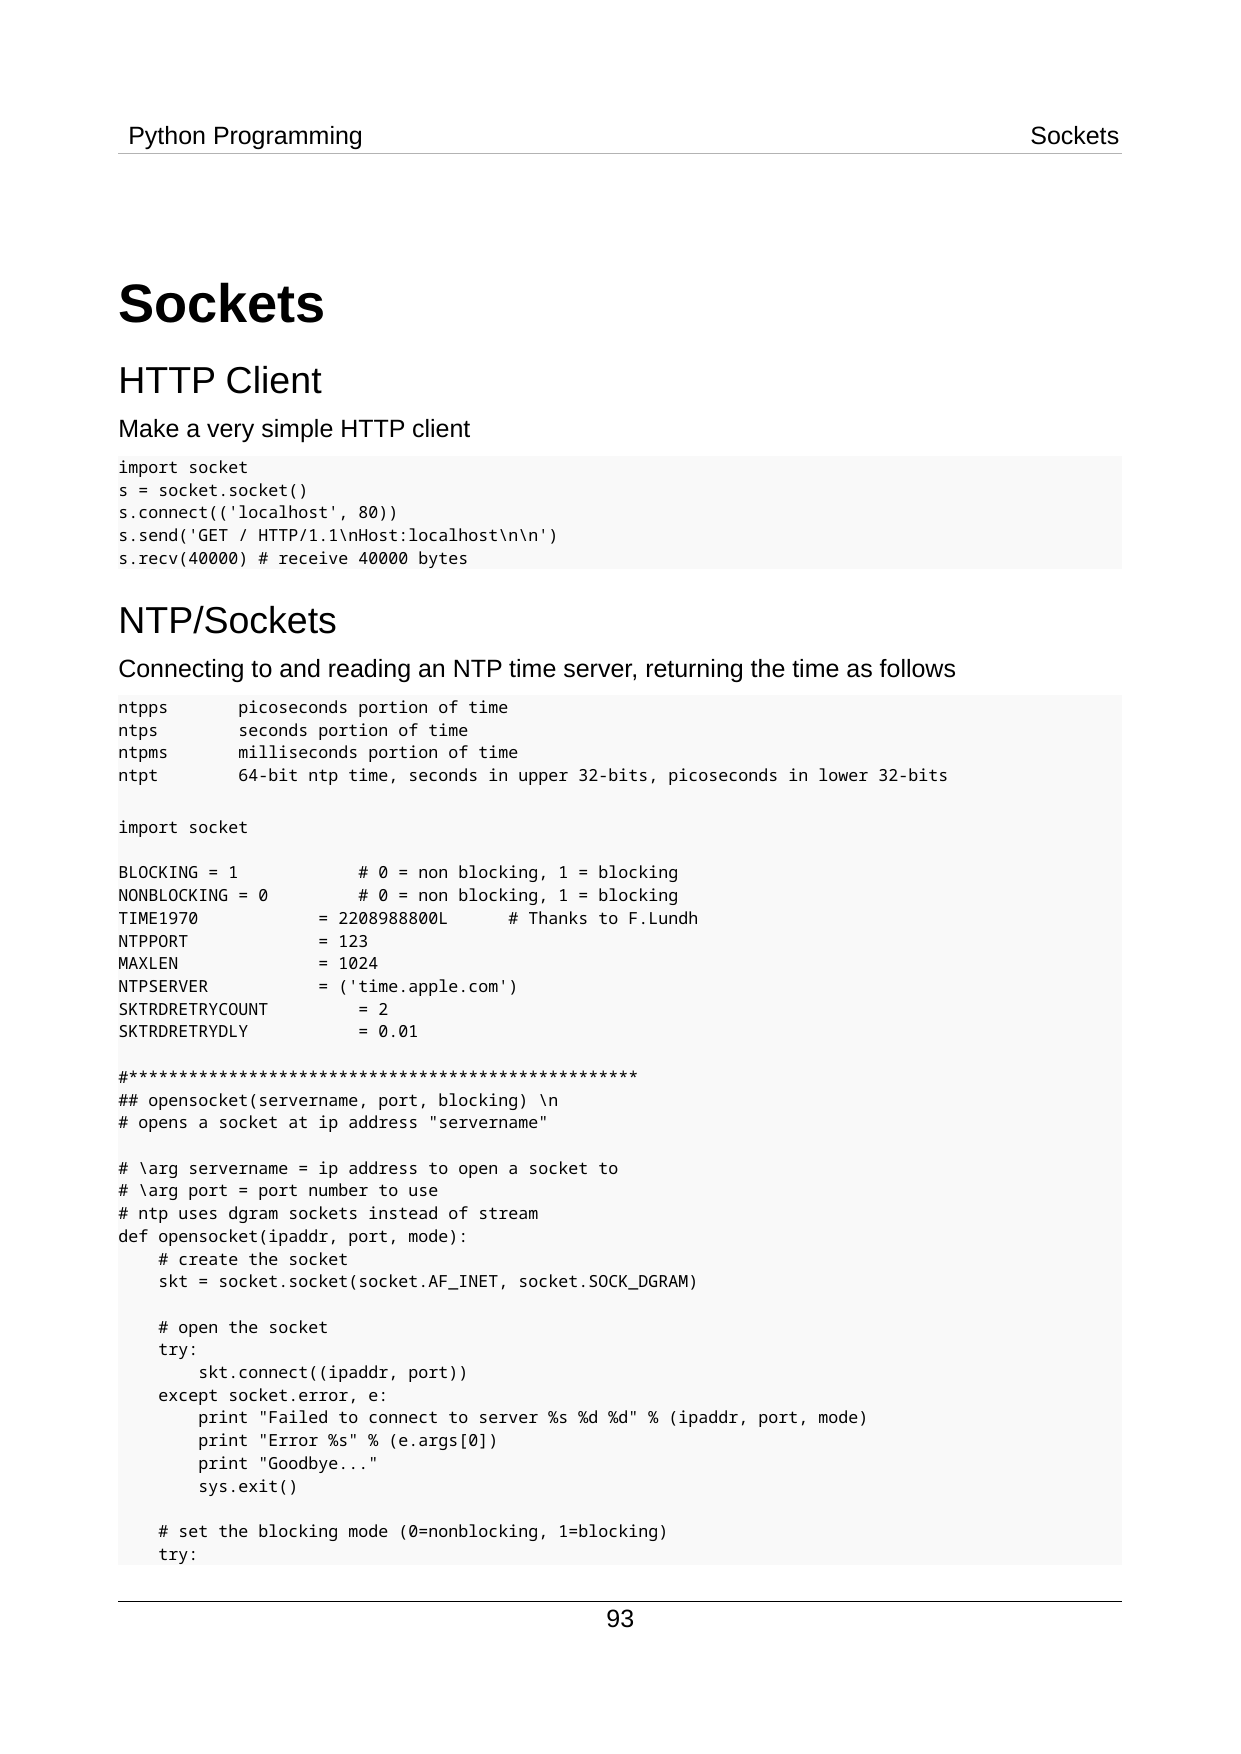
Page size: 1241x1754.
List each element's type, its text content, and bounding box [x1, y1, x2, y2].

text skt.connect((ipaddr, port)) [118, 1361, 1122, 1383]
text print "Failed to connect to server %s %d %d" % (ipaddr, port, mode) [118, 1406, 1122, 1429]
text s.connect(('localhost', 80)) [118, 501, 1122, 524]
text # create the socket [118, 1247, 1122, 1270]
text ntps seconds portion of time [118, 718, 1122, 741]
text # set the blocking mode (0=nonblocking, 1=blocking) [118, 1520, 1122, 1542]
text s.send('GET / HTTP/1.1\nHost:localhost\n\n') [118, 524, 1122, 546]
subtitle HTTP Client [118, 359, 1122, 402]
text ntpps picoseconds portion of time [118, 695, 1122, 718]
text # ntp uses dgram sockets instead of stream [118, 1202, 1122, 1224]
text BLOCKING = 1 # 0 = non blocking, 1 = blocking [118, 861, 1122, 884]
text skt = socket.socket(socket.AF_INET, socket.SOCK_DGRAM) [118, 1270, 1122, 1293]
text ## opensocket(servername, port, blocking) \n [118, 1088, 1122, 1111]
text TIME1970 = 2208988800L # Thanks to F.Lundh [118, 907, 1122, 929]
text import socket [118, 456, 1122, 478]
text NTPPORT = 123 [118, 929, 1122, 952]
text Connecting to and reading an NTP time server, returning the time as follows [118, 654, 1122, 683]
text try: [118, 1338, 1122, 1361]
text def opensocket(ipaddr, port, mode): [118, 1224, 1122, 1247]
text sys.exit() [118, 1474, 1122, 1497]
text # \arg servername = ip address to open a socket to [118, 1156, 1122, 1179]
subtitle NTP/Sockets [118, 598, 1122, 642]
text print "Goodbye..." [118, 1452, 1122, 1474]
text import socket [118, 816, 1122, 838]
subtitle Sockets [118, 271, 1122, 334]
text try: [118, 1542, 1122, 1565]
text except socket.error, e: [118, 1383, 1122, 1406]
text NONBLOCKING = 0 # 0 = non blocking, 1 = blocking [118, 884, 1122, 907]
text s = socket.socket() [118, 478, 1122, 501]
text #*************************************************** [118, 1066, 1122, 1088]
text # open the socket [118, 1315, 1122, 1338]
text SKTRDRETRYCOUNT = 2 [118, 997, 1122, 1020]
text ntpms milliseconds portion of time [118, 741, 1122, 763]
text # \arg port = port number to use [118, 1179, 1122, 1202]
text ntpt 64-bit ntp time, seconds in upper 32-bits, picoseconds in lower 32-bits [118, 763, 1122, 786]
text MAXLEN = 1024 [118, 952, 1122, 975]
text Make a very simple HTTP client [118, 414, 1122, 443]
text # opens a socket at ip address "servername" [118, 1111, 1122, 1134]
text s.recv(40000) # receive 40000 bytes [118, 546, 1122, 569]
text SKTRDRETRYDLY = 0.01 [118, 1020, 1122, 1043]
text NTPSERVER = ('time.apple.com') [118, 975, 1122, 997]
text print "Error %s" % (e.args[0]) [118, 1429, 1122, 1452]
